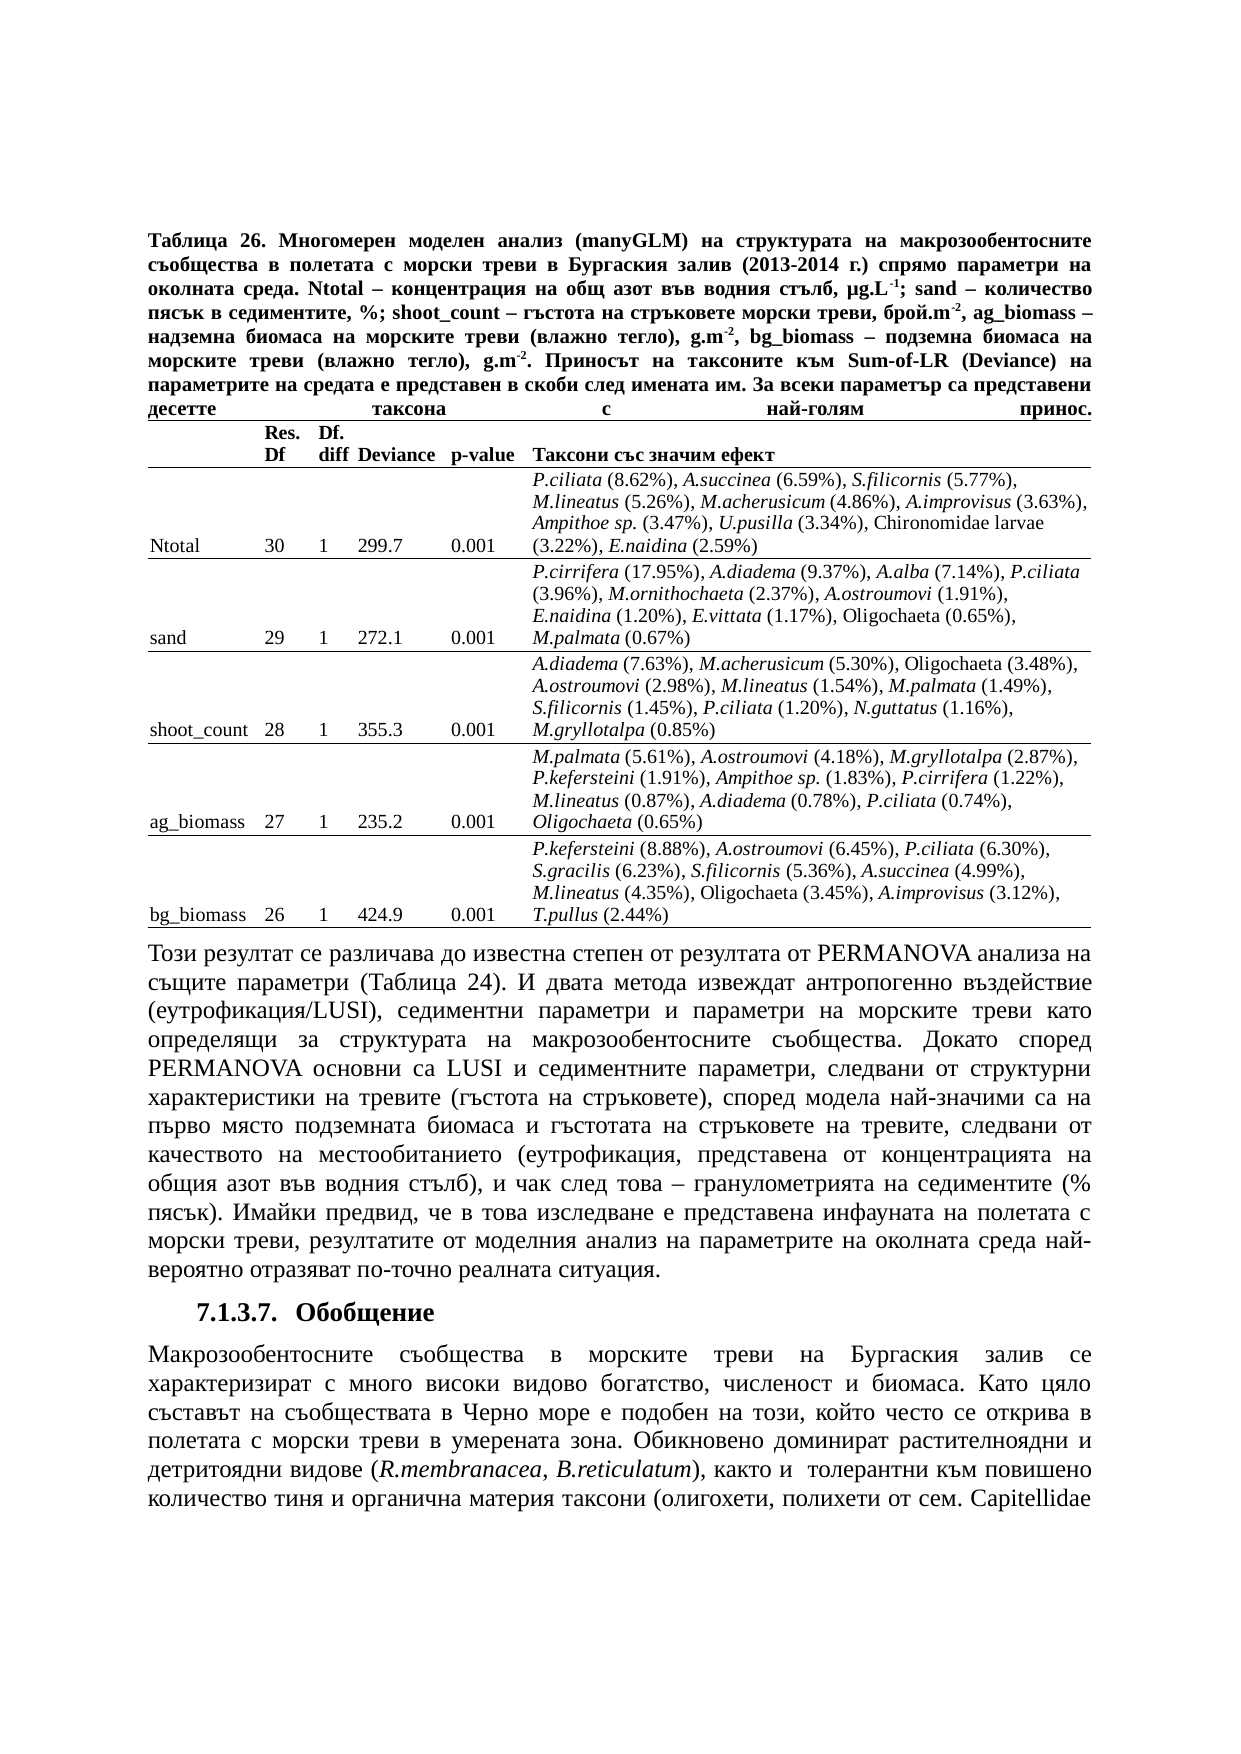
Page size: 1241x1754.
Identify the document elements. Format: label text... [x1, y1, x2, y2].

text Този резултат се различава до известна степен от резултата от PERMANOVA анализа на същите параметри (Таблица 24). И двата метода извеждат антропогенно въздействие (еутрофикация/LUSI), седиментни параметри и параметри на морските треви като определящи за структурата на макрозообентосните съобщества. Докато според PERMANOVA основни са LUSI и седиментните параметри, следвани от структурни характеристики на тревите (гъстота на стръковете), според модела най-значими са на първо място подземната биомаса и гъстотата на стръковете на тревите, следвани от качеството на местообитанието (еутрофикация, представена от концентрацията на общия азот във водния стълб), и чак след това – гранулометрията на седиментите (% пясък). Имайки предвид, че в това изследване е представена инфауната на полетата с морски треви, резултатите от моделния анализ на параметрите на околната среда най-вероятно отразяват по-точно реалната ситуация. [148, 929, 1093, 1283]
text Таблица 26. Многомерен моделен анализ (manyGLM) на структурата на макрозообентосните съобщества в полетата с морски треви в Бургаския залив (2013-2014 г.) спрямо параметри на околната среда. Ntotal – концентрация на общ азот във водния стълб, µg.L-1; sand – количество пясък в седиментите, %; shoot_count – гъстота на стръковете морски треви, брой.m-2, ag_biomass – надземна биомаса на морските треви (влажно тегло), g.m-2, bg_biomass – подземна биомаса на морските треви (влажно тегло), g.m-2. Приносът на таксоните към Sum-of-LR (Deviance) на параметрите на средата е представен в скоби след имената им. За всеки параметър са представени десетте таксона с най-голям принос. [148, 228, 1093, 929]
text [148, 207, 1093, 228]
subtitle Обобщение [266, 1296, 1093, 1327]
text Макрозообентосните съобщества в морските треви на Бургаския залив се характеризират с много високи видово богатство, численост и биомаса. Като цяло съставът на съобществата в Черно море е подобен на този, който често се открива в полетата с морски треви в умерената зона. Обикновено доминират растителноядни и детритоядни видове (R.membranacea, B.reticulatum), както и толерантни към повишено количество тиня и органична материя таксони (олигохети, полихети от сем. Capitellidae [148, 1339, 1093, 1512]
